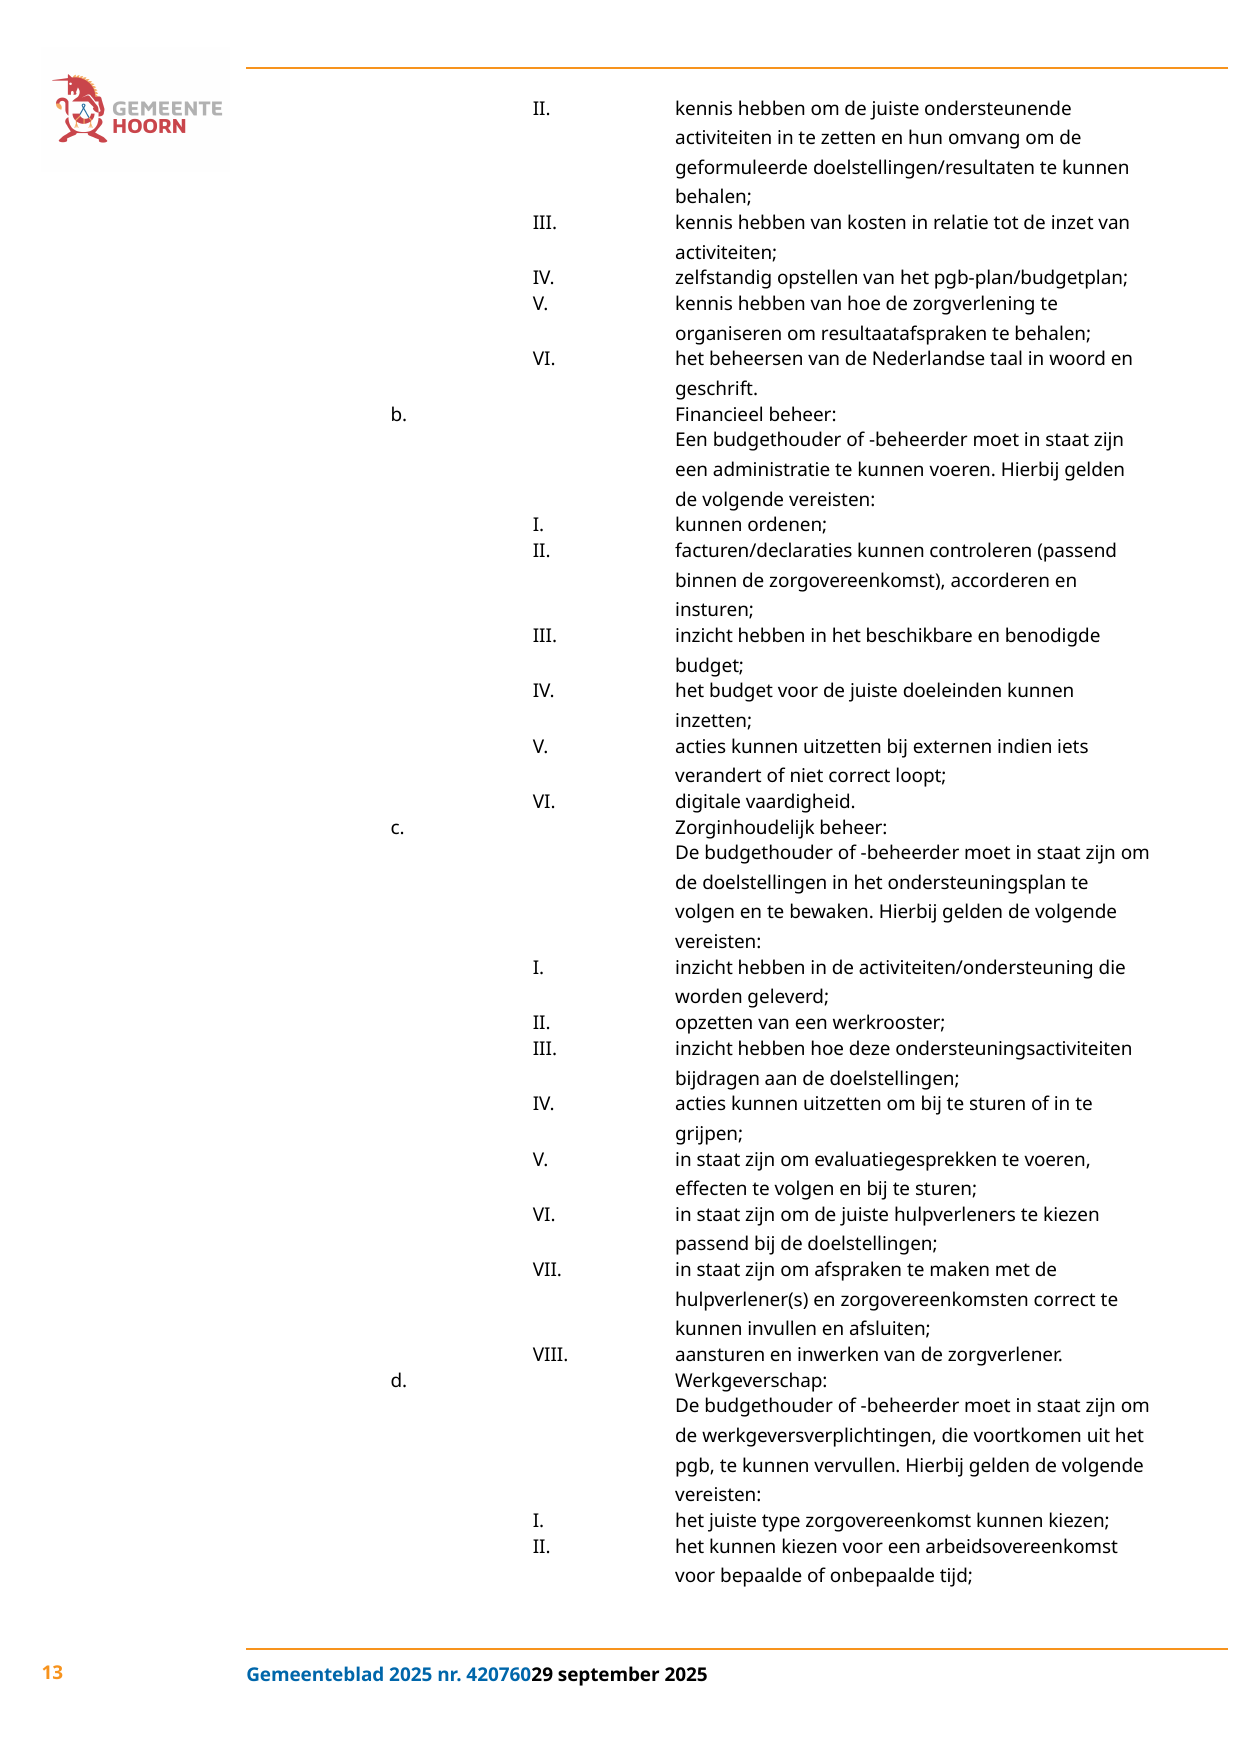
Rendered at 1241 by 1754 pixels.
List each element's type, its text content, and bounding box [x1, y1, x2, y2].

table_cell inzicht hebben in de activiteiten/ondersteuning die worden geleverd; [675, 954, 1152, 1009]
table_cell [248, 788, 390, 814]
table_cell V. [533, 733, 675, 788]
table_cell [390, 290, 533, 346]
table_cell b. [390, 401, 533, 427]
table_cell zelfstandig opstellen van het pgb-plan/budgetplan; [675, 265, 1152, 290]
table_cell [248, 1090, 390, 1146]
table_cell [390, 265, 533, 290]
table_cell [248, 265, 390, 290]
table_cell De budgethouder of -beheerder moet in staat zijn om de doelstellingen in het ondersteuningsplan te volgen en te bewaken. Hierbij gelden de volgende vereisten: [675, 840, 1152, 954]
table_cell I. [533, 1507, 675, 1533]
table_cell [390, 95, 533, 209]
table_cell [390, 788, 533, 814]
table_cell [248, 209, 390, 264]
table_cell [390, 1146, 533, 1201]
table_cell in staat zijn om evaluatiegesprekken te voeren, effecten te volgen en bij te sturen; [675, 1146, 1152, 1201]
table_cell [248, 1035, 390, 1090]
table_cell [390, 1201, 533, 1256]
table_cell acties kunnen uitzetten bij externen indien iets verandert of niet correct loopt; [675, 733, 1152, 788]
table_cell IV. [533, 678, 675, 733]
table_cell II. [533, 1009, 675, 1035]
table_cell [533, 814, 675, 839]
table_cell [248, 512, 390, 537]
table_cell [248, 1507, 390, 1533]
table_cell [248, 290, 390, 346]
table_cell IV. [533, 1090, 675, 1146]
table_cell inzicht hebben hoe deze ondersteuningsactiviteiten bijdragen aan de doelstellingen; [675, 1035, 1152, 1090]
table_cell II. [533, 1533, 675, 1588]
table_cell [533, 1367, 675, 1393]
table_cell [533, 840, 675, 954]
table_cell I. [533, 954, 675, 1009]
table_cell [390, 840, 533, 954]
table_cell [248, 1146, 390, 1201]
table_cell Zorginhoudelijk beheer: [675, 814, 1152, 839]
table_cell [390, 537, 533, 622]
table_cell II. [533, 95, 675, 209]
table_cell [390, 622, 533, 677]
table_cell [248, 733, 390, 788]
table_cell V. [533, 1146, 675, 1201]
table_cell het beheersen van de Nederlandse taal in woord en geschrift. [675, 346, 1152, 401]
table_cell [248, 1367, 390, 1393]
table_cell [533, 1393, 675, 1507]
table_cell [248, 346, 390, 401]
table_cell [248, 1009, 390, 1035]
table_cell [390, 427, 533, 512]
table_cell VII. [533, 1256, 675, 1341]
table_cell [248, 622, 390, 677]
table_cell Een budgethouder of -beheerder moet in staat zijn een administratie te kunnen voeren. Hierbij gelden de volgende vereisten: [675, 427, 1152, 512]
table_cell [248, 427, 390, 512]
table_cell Werkgeverschap: [675, 1367, 1152, 1393]
table_cell kennis hebben van kosten in relatie tot de inzet van activiteiten; [675, 209, 1152, 264]
table_cell het kunnen kiezen voor een arbeidsovereenkomst voor bepaalde of onbepaalde tijd; [675, 1533, 1152, 1588]
table_cell III. [533, 209, 675, 264]
table_cell facturen/declaraties kunnen controleren (passend binnen de zorgovereenkomst), accorderen en insturen; [675, 537, 1152, 622]
table_cell VIII. [533, 1341, 675, 1367]
table_cell II. [533, 537, 675, 622]
table_cell VI. [533, 346, 675, 401]
table_cell [248, 840, 390, 954]
table_cell [248, 1341, 390, 1367]
table_cell [390, 1341, 533, 1367]
table_cell [390, 1507, 533, 1533]
table_cell III. [533, 622, 675, 677]
table_cell kennis hebben om de juiste ondersteunende activiteiten in te zetten en hun omvang om de geformuleerde doelstellingen/resultaten te kunnen behalen; [675, 95, 1152, 209]
table_cell [390, 733, 533, 788]
table_cell [390, 346, 533, 401]
table_cell [390, 1035, 533, 1090]
table_cell [390, 1090, 533, 1146]
table_cell digitale vaardigheid. [675, 788, 1152, 814]
table_cell [248, 95, 390, 209]
table_cell [248, 1201, 390, 1256]
table_cell V. [533, 290, 675, 346]
table_cell De budgethouder of -beheerder moet in staat zijn om de werkgeversverplichtingen, die voortkomen uit het pgb, te kunnen vervullen. Hierbij gelden de volgende vereisten: [675, 1393, 1152, 1507]
table_cell [248, 814, 390, 839]
table_cell in staat zijn om afspraken te maken met de hulpverlener(s) en zorgovereenkomsten correct te kunnen invullen en afsluiten; [675, 1256, 1152, 1341]
table_cell [533, 427, 675, 512]
table_cell kunnen ordenen; [675, 512, 1152, 537]
table_cell c. [390, 814, 533, 839]
table_cell [390, 1533, 533, 1588]
table_cell [390, 678, 533, 733]
table_cell [248, 1533, 390, 1588]
table_cell acties kunnen uitzetten om bij te sturen of in te grijpen; [675, 1090, 1152, 1146]
table_cell opzetten van een werkrooster; [675, 1009, 1152, 1035]
table_cell [390, 1009, 533, 1035]
table_cell [390, 512, 533, 537]
table_cell Financieel beheer: [675, 401, 1152, 427]
table_cell I. [533, 512, 675, 537]
table_cell [248, 678, 390, 733]
table_cell inzicht hebben in het beschikbare en benodigde budget; [675, 622, 1152, 677]
table_cell IV. [533, 265, 675, 290]
table_cell het juiste type zorgovereenkomst kunnen kiezen; [675, 1507, 1152, 1533]
table_cell in staat zijn om de juiste hulpverleners te kiezen passend bij de doelstellingen; [675, 1201, 1152, 1256]
table_cell [390, 1393, 533, 1507]
table_cell [248, 401, 390, 427]
table_cell [533, 401, 675, 427]
picture [41, 47, 231, 172]
table_cell III. [533, 1035, 675, 1090]
table_cell [248, 1393, 390, 1507]
table_cell [248, 1256, 390, 1341]
table_cell [390, 209, 533, 264]
table_cell kennis hebben van hoe de zorgverlening te organiseren om resultaatafspraken te behalen; [675, 290, 1152, 346]
table_cell aansturen en inwerken van de zorgverlener. [675, 1341, 1152, 1367]
table_cell [390, 1256, 533, 1341]
table_cell d. [390, 1367, 533, 1393]
table_cell [248, 954, 390, 1009]
table_cell VI. [533, 1201, 675, 1256]
table_cell VI. [533, 788, 675, 814]
table_cell [390, 954, 533, 1009]
table_cell [248, 537, 390, 622]
table_cell het budget voor de juiste doeleinden kunnen inzetten; [675, 678, 1152, 733]
